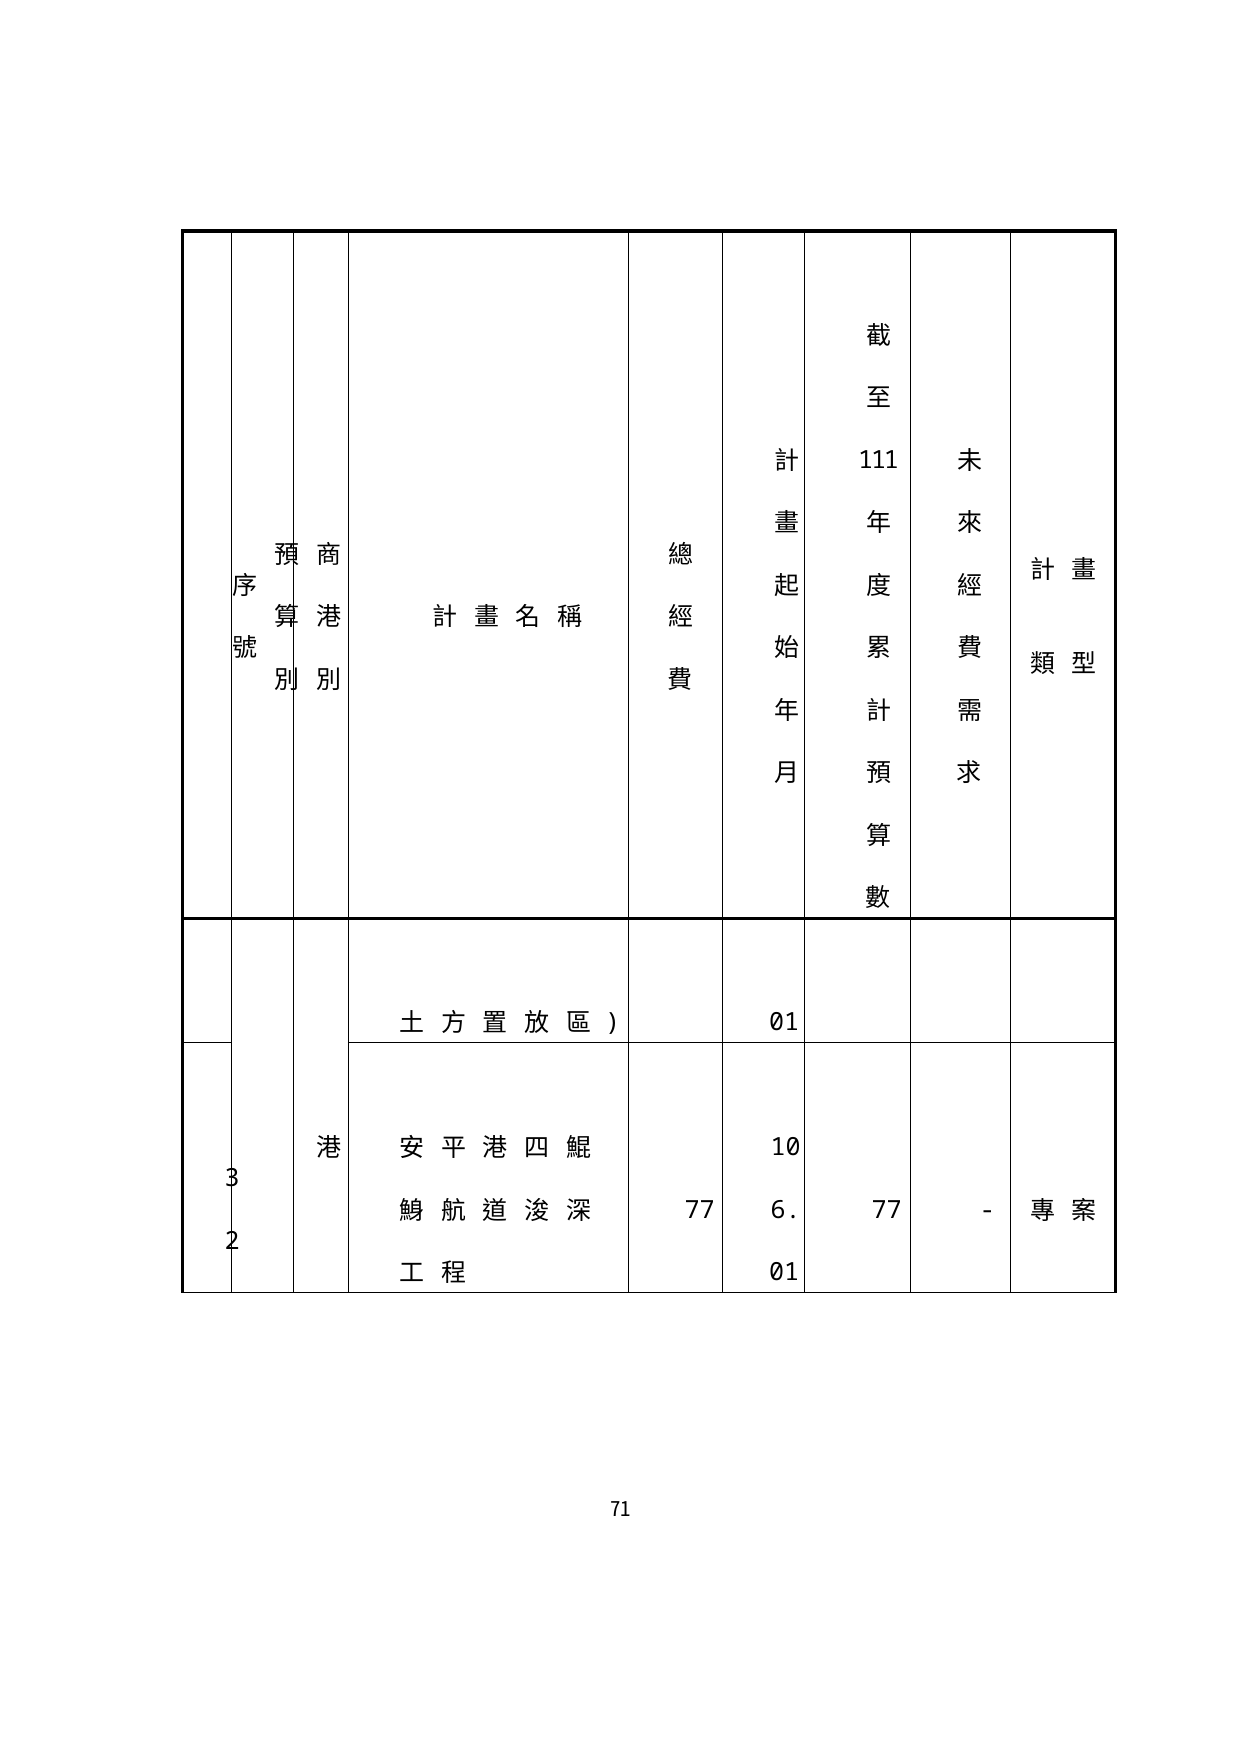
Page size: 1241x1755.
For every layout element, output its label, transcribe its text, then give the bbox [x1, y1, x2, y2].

table_cell 港 [294, 920, 348, 1292]
table_header 序號 [184, 233, 231, 917]
table_cell 土方置放區) [349, 920, 628, 1042]
table_header 截至111年度累計預算數 [805, 233, 910, 917]
table_cell 安平港四鯤鯓航道浚深工程 [349, 1043, 628, 1292]
table_header 計畫 類型 [1011, 233, 1114, 917]
table_cell 航港基金 [232, 920, 293, 1292]
table_cell 01 [723, 920, 804, 1042]
table_header 計畫名稱 [349, 233, 628, 917]
table_cell - [911, 1043, 1010, 1292]
table_cell [629, 920, 722, 1042]
table_cell 77 [629, 1043, 722, 1292]
table_cell 106.01 [723, 1043, 804, 1292]
table_header 預算別 [232, 233, 293, 917]
table_cell 77 [805, 1043, 910, 1292]
table_cell 31 [184, 920, 231, 1042]
table_cell [911, 920, 1010, 1042]
table_cell 專案 [1011, 1043, 1114, 1292]
table_header 計畫起始年月 [723, 233, 804, 917]
table_cell [805, 920, 910, 1042]
table_header 總經費 [629, 233, 722, 917]
table_header 未來經費需求 [911, 233, 1010, 917]
table_header 商港別 [294, 233, 348, 917]
table_cell [1011, 920, 1114, 1042]
table_cell 32 [184, 1043, 231, 1292]
